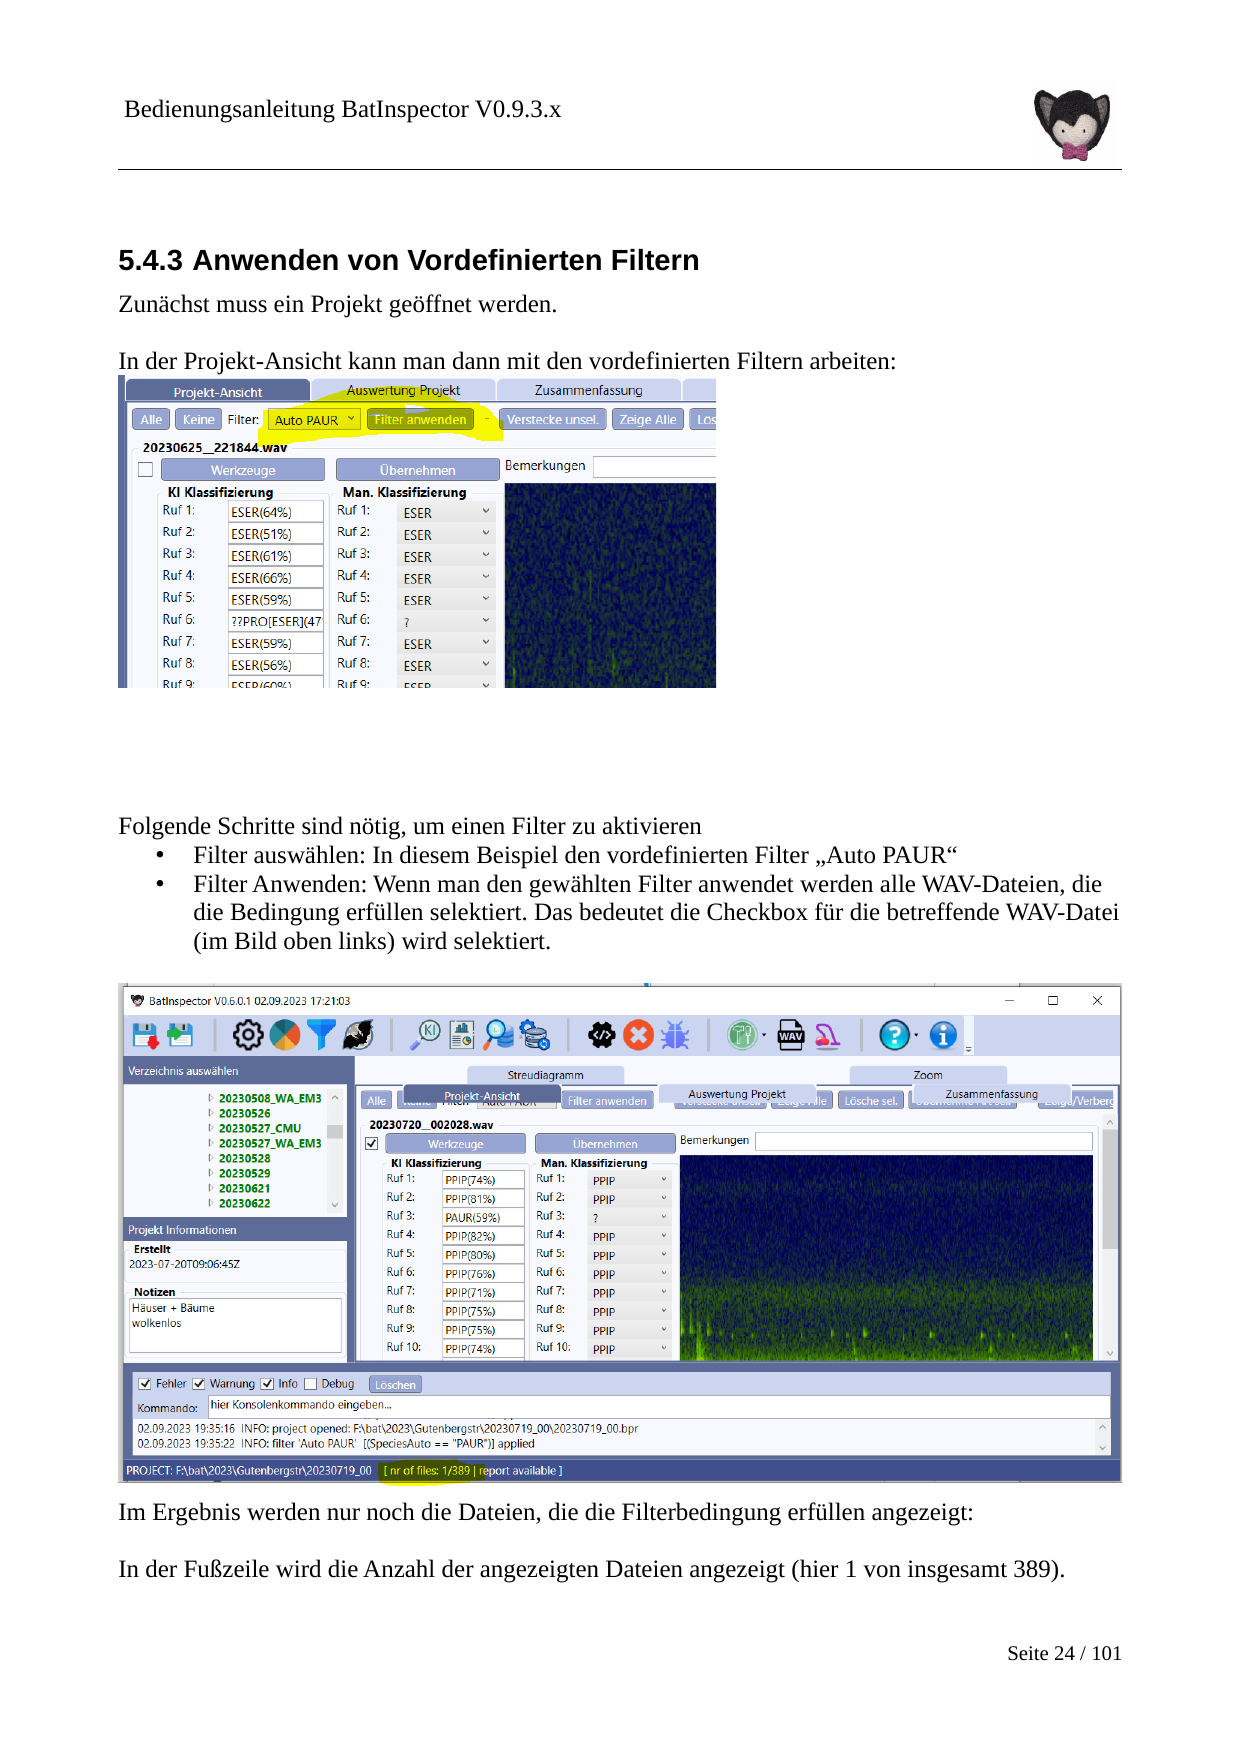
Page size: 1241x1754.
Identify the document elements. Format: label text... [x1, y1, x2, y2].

picture [118, 375, 717, 688]
list Filter Anwenden: Wenn man den gewählten Filter anwendet werden alle WAV-Dateien, die die Bedingung erfüllen selektiert. Das bedeutet die Checkbox für die betreffende WAV-Datei (im Bild oben links) wird selektiert. [156, 869, 1122, 955]
text Im Ergebnis werden nur noch die Dateien, die die Filterbedingung erfüllen angezeigt: [118, 1486, 1122, 1554]
text In der Projekt-Ansicht kann man dann mit den vordefinierten Filtern arbeiten: [118, 346, 1122, 375]
list Filter auswählen: In diesem Beispiel den vordefinierten Filter „Auto PAUR“ [156, 840, 1122, 869]
text Zunächst muss ein Projekt geöffnet werden. [118, 289, 1122, 318]
text In der Fußzeile wird die Anzahl der angezeigten Dateien angezeigt (hier 1 von insgesamt 389). [118, 1554, 1122, 1583]
picture [1030, 80, 1119, 169]
picture [118, 983, 1123, 1486]
subtitle Anwenden von Vordefinierten Filtern [118, 243, 1122, 276]
text Folgende Schritte sind nötig, um einen Filter zu aktivieren [118, 811, 1122, 840]
